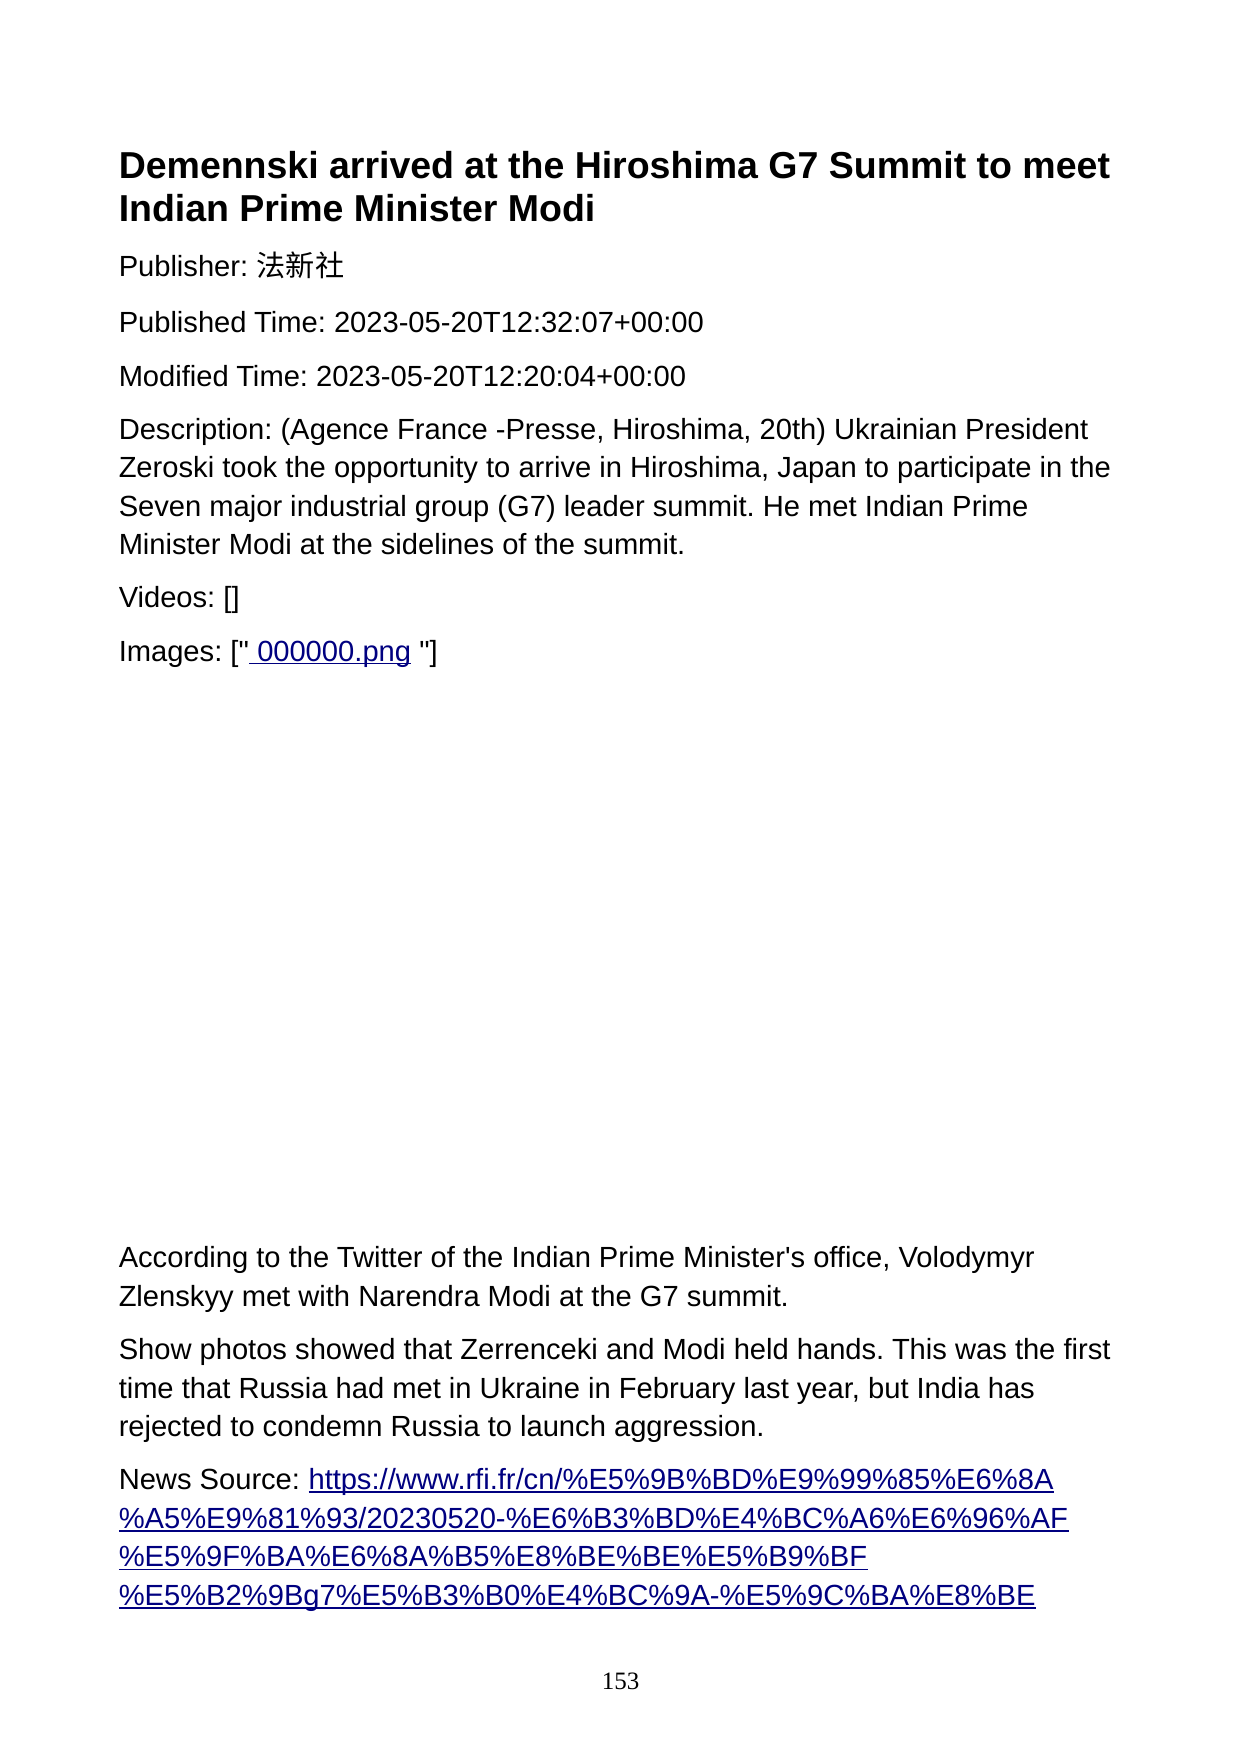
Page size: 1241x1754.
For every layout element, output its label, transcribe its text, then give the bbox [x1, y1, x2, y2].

text Publisher: 法新社 [118, 242, 1122, 284]
text Images: [" 000000.png "] [118, 633, 1122, 667]
text Published Time: 2023-05-20T12:32:07+00:00 [118, 305, 1122, 339]
text Description: (Agence France -Presse, Hiroshima, 20th) Ukrainian President Zeroski took the opportunity to arrive in Hiroshima, Japan to participate in the Seven major industrial group (G7) leader summit. He met Indian Prime Minister Modi at the sidelines of the summit. [118, 412, 1122, 561]
text Modified Time: 2023-05-20T12:20:04+00:00 [118, 358, 1122, 392]
text According to the Twitter of the Indian Prime Minister's office, Volodymyr Zlenskyy met with Narendra Modi at the G7 summit. [118, 687, 1122, 1313]
text Show photos showed that Zerrenceki and Modi held hands. This was the first time that Russia had met in Ukraine in February last year, but India has rejected to condemn Russia to launch aggression. [118, 1332, 1122, 1443]
text Videos: [] [118, 580, 1122, 614]
subtitle Demennski arrived at the Hiroshima G7 Summit to meet Indian Prime Minister Modi [118, 143, 1122, 230]
text News Source: https://www.rfi.fr/cn/%E5%9B%BD%E9%99%85%E6%8A%A5%E9%81%93/20230520-%E6%B3%BD%E4%BC%A6%E6%96%AF%E5%9F%BA%E6%8A%B5%E8%BE%BE%E5%B9%BF%E5%B2%9Bg7%E5%B3%B0%E4%BC%9A-%E5%9C%BA%E8%BE [118, 1462, 1122, 1612]
